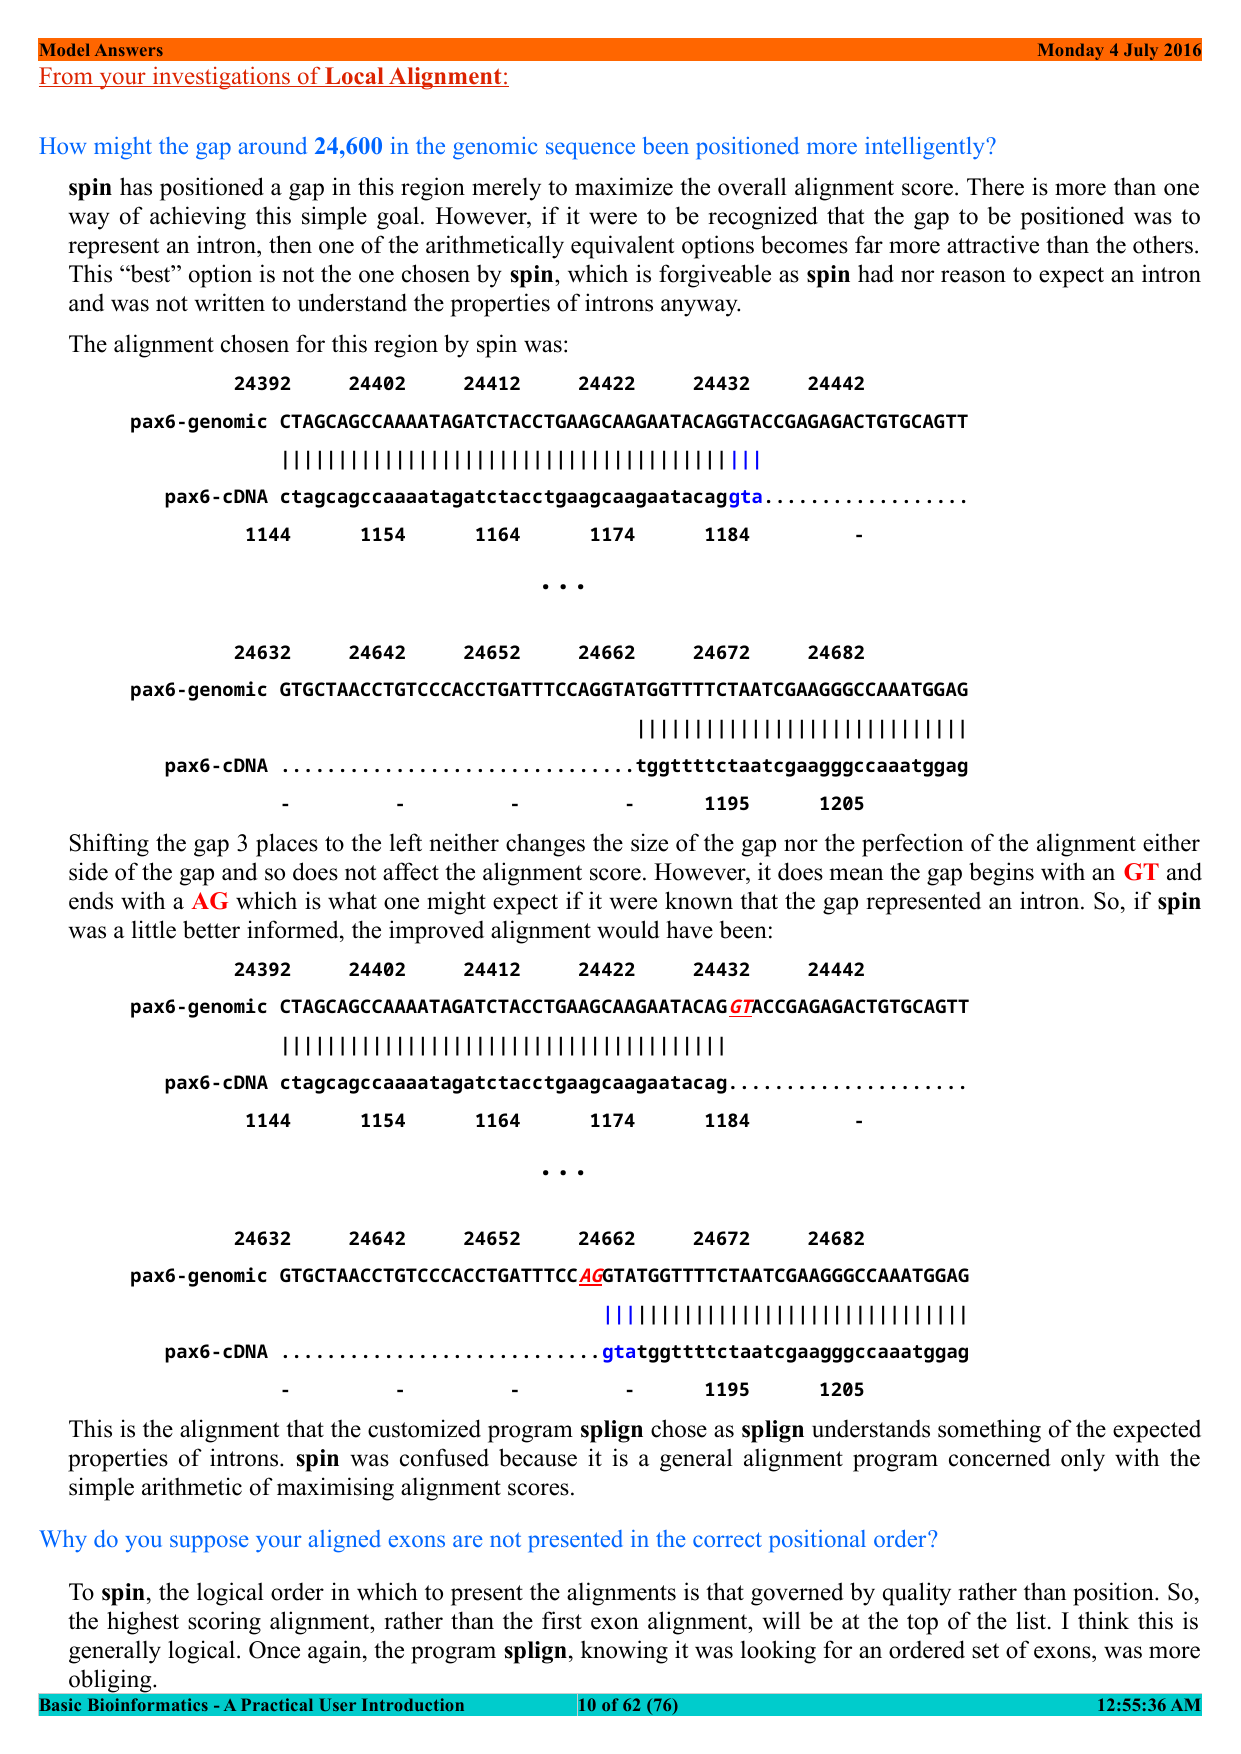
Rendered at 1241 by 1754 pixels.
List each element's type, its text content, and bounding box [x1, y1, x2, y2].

text pax6-cDNA ctagcagccaaaatagatctacctgaagcaagaatacag..................... [38, 1069, 1202, 1095]
text Why do you suppose your aligned exons are not presented in the correct positional order? [38, 1524, 1202, 1553]
text pax6-genomic CTAGCAGCCAAAATAGATCTACCTGAAGCAAGAATACAGGTACCGAGAGACTGTGCAGTT [38, 993, 1202, 1019]
text |||||||||||||||||||||||||||||||||||||||||| [38, 445, 1202, 471]
text To spin, the logical order in which to present the alignments is that governed by quality rather than position. So, the highest scoring alignment, rather than the first exon alignment, will be at the top of the list. I think this is generally logical. Once again, the program splign, knowing it was looking for an ordered set of exons, was more obliging. [68, 1577, 1202, 1693]
text How might the gap around 24,600 in the genomic sequence been positioned more intelligently? [38, 131, 1202, 160]
text 24392 24402 24412 24422 24432 24442 [38, 370, 1202, 396]
text ... [38, 559, 1202, 627]
text 1144 1154 1164 1174 1184 - [38, 521, 1202, 547]
text pax6-genomic GTGCTAACCTGTCCCACCTGATTTCCAGGTATGGTTTTCTAATCGAAGGGCCAAATGGAG [38, 1262, 1202, 1288]
text ||||||||||||||||||||||||||||||||||||||| [38, 1031, 1202, 1057]
text - - - - 1195 1205 [38, 790, 1202, 816]
text ... [38, 1145, 1202, 1213]
text spin has positioned a gap in this region merely to maximize the overall alignment score. There is more than one way of achieving this simple goal. However, if it were to be recognized that the gap to be positioned was to represent an intron, then one of the arithmetically equivalent options becomes far more attractive than the others. This “best” option is not the one chosen by spin, which is forgiveable as spin had nor reason to expect an intron and was not written to understand the properties of introns anyway. [68, 172, 1202, 317]
text - - - - 1195 1205 [38, 1376, 1202, 1402]
text This is the alignment that the customized program splign chose as splign understands something of the expected properties of introns. spin was confused because it is a general alignment program concerned only with the simple arithmetic of maximising alignment scores. [68, 1413, 1202, 1501]
text 24392 24402 24412 24422 24432 24442 [38, 956, 1202, 982]
text pax6-cDNA ............................gtatggttttctaatcgaagggccaaatggag [38, 1338, 1202, 1364]
text pax6-cDNA ...............................tggttttctaatcgaagggccaaatggag [38, 752, 1202, 778]
text 24632 24642 24652 24662 24672 24682 [38, 638, 1202, 664]
text From your investigations of Local Alignment: [38, 61, 1202, 89]
text Shifting the gap 3 places to the left neither changes the size of the gap nor the perfection of the alignment either side of the gap and so does not affect the alignment score. However, it does mean the gap begins with an GT and ends with a AG which is what one might expect if it were known that the gap represented an intron. So, if spin was a little better informed, the improved alignment would have been: [68, 828, 1202, 944]
text pax6-genomic CTAGCAGCCAAAATAGATCTACCTGAAGCAAGAATACAGGTACCGAGAGACTGTGCAGTT [38, 407, 1202, 433]
text pax6-genomic GTGCTAACCTGTCCCACCTGATTTCCAGGTATGGTTTTCTAATCGAAGGGCCAAATGGAG [38, 676, 1202, 702]
text pax6-cDNA ctagcagccaaaatagatctacctgaagcaagaatacaggta.................. [38, 483, 1202, 509]
text |||||||||||||||||||||||||||||||| [38, 1300, 1202, 1326]
text The alignment chosen for this region by spin was: [68, 329, 1202, 358]
text 1144 1154 1164 1174 1184 - [38, 1107, 1202, 1133]
text 24632 24642 24652 24662 24672 24682 [38, 1224, 1202, 1251]
text ||||||||||||||||||||||||||||| [38, 714, 1202, 740]
